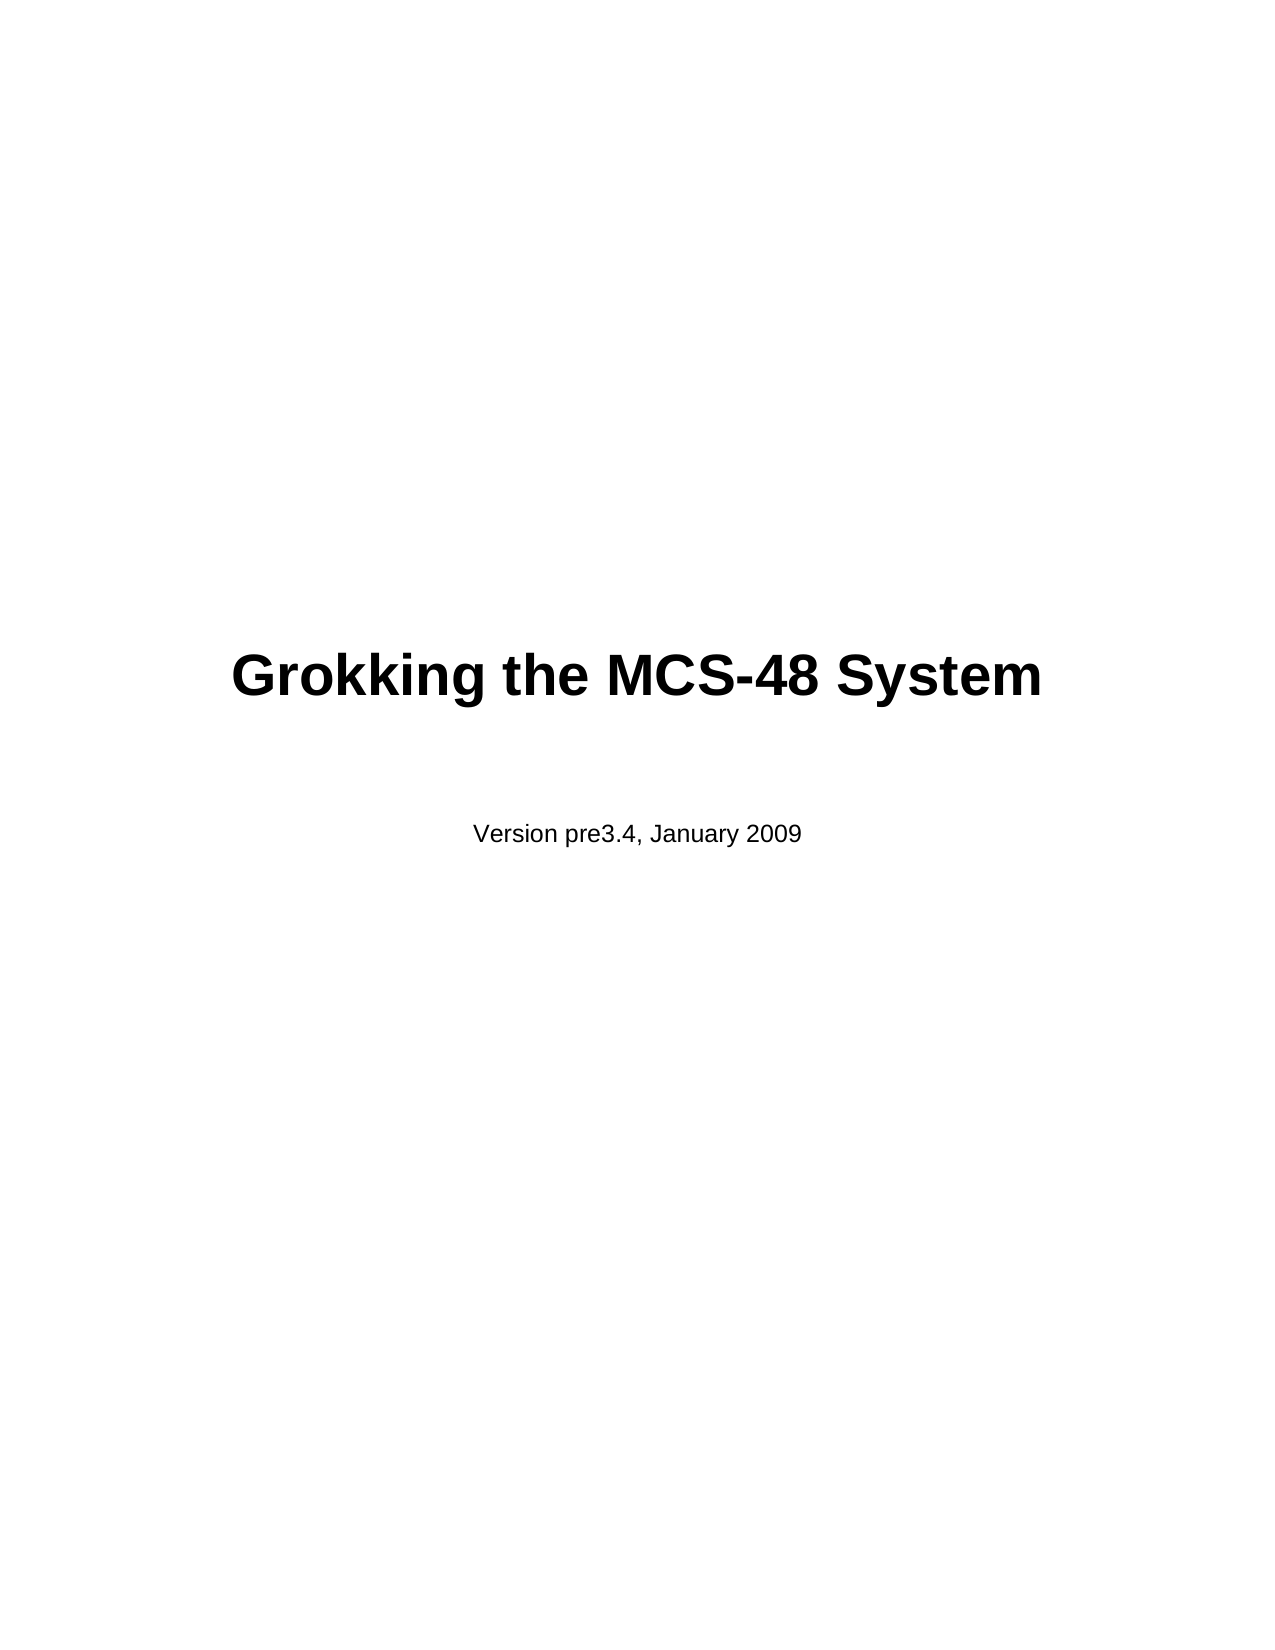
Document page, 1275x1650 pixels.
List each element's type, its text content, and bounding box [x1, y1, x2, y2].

text Grokking the MCS-48 System [118, 643, 1157, 708]
text Version pre3.4, January 2009 [118, 820, 1157, 848]
